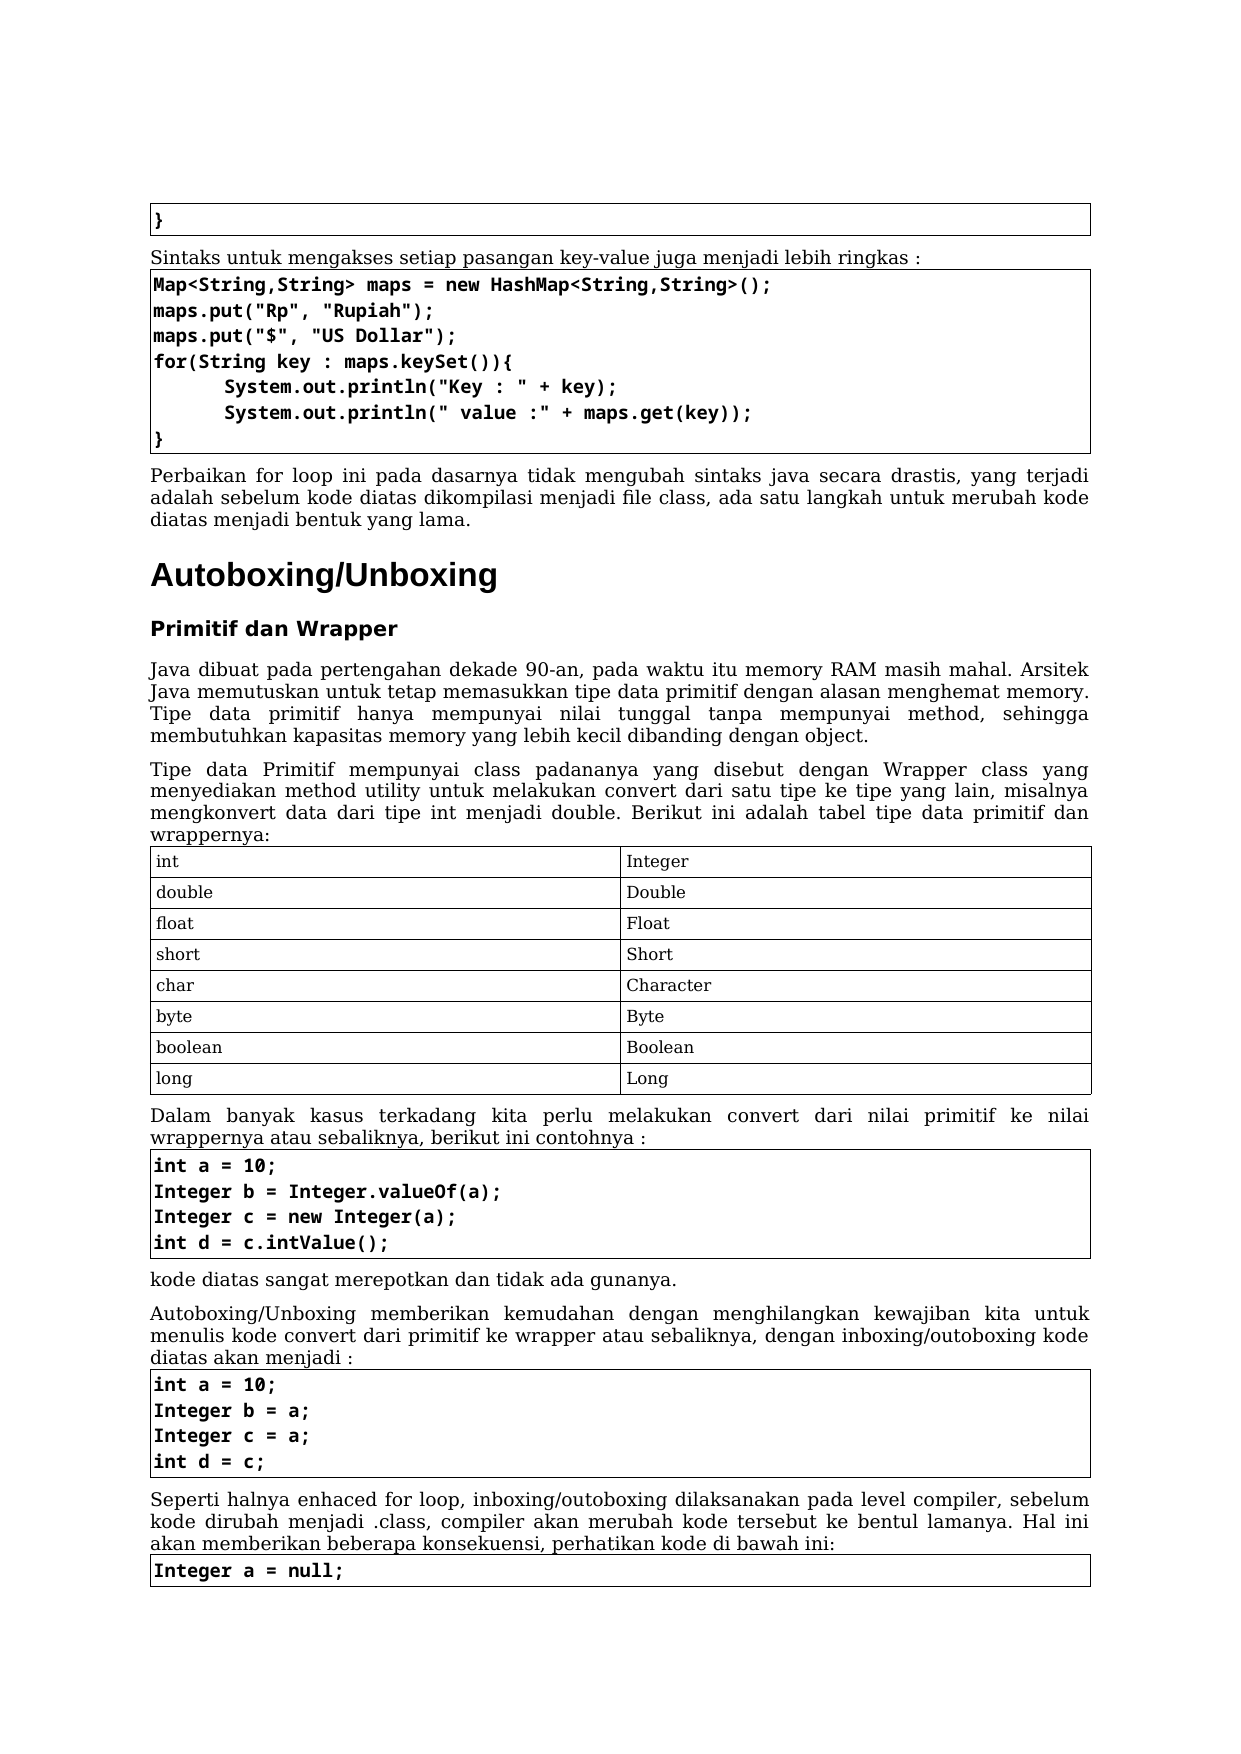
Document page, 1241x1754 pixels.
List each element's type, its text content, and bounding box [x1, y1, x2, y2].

table_cell Boolean [621, 1033, 1091, 1063]
text Map<String,String> maps = new HashMap<String,String>(); [151, 270, 1090, 294]
text Integer a = null; [151, 1555, 1090, 1586]
text int a = 10; [151, 1150, 1090, 1175]
table_cell long [151, 1064, 620, 1094]
table_cell Float [621, 909, 1091, 939]
text int a = 10; [151, 1370, 1090, 1394]
text for(String key : maps.keySet()){ [151, 345, 1090, 371]
text Integer c = a; [151, 1420, 1090, 1445]
table_cell boolean [151, 1033, 620, 1063]
table_cell float [151, 909, 620, 939]
table_header int [151, 847, 620, 877]
text Perbaikan for loop ini pada dasarnya tidak mengubah sintaks java secara drastis, yang terjadi adalah sebelum kode diatas dikompilasi menjadi file class, ada satu langkah untuk merubah kode diatas menjadi bentuk yang lama. [150, 465, 1091, 531]
text int d = c.intValue(); [151, 1226, 1090, 1258]
subtitle Primitif dan Wrapper [150, 617, 1091, 642]
table_cell Byte [621, 1002, 1091, 1032]
text Integer c = new Integer(a); [151, 1200, 1090, 1226]
table_cell Long [621, 1064, 1091, 1094]
text Integer b = Integer.valueOf(a); [151, 1175, 1090, 1200]
text System.out.println("Key : " + key); [151, 371, 1090, 396]
text kode diatas sangat merepotkan dan tidak ada gunanya. [150, 1269, 1091, 1291]
text Seperti halnya enhaced for loop, inboxing/outoboxing dilaksanakan pada level compiler, sebelum kode dirubah menjadi .class, compiler akan merubah kode tersebut ke bentul lamanya. Hal ini akan memberikan beberapa konsekuensi, perhatikan kode di bawah ini: [150, 1489, 1091, 1554]
text Integer b = a; [151, 1394, 1090, 1420]
text maps.put("Rp", "Rupiah"); [151, 294, 1090, 319]
text Autoboxing/Unboxing memberikan kemudahan dengan menghilangkan kewajiban kita untuk menulis kode convert dari primitif ke wrapper atau sebaliknya, dengan inboxing/outoboxing kode diatas akan menjadi : [150, 1303, 1091, 1369]
table_header Integer [621, 847, 1091, 877]
subtitle Autoboxing/Unboxing [150, 556, 1091, 593]
text maps.put("$", "US Dollar"); [151, 319, 1090, 345]
text Dalam banyak kasus terkadang kita perlu melakukan convert dari nilai primitif ke nilai wrappernya atau sebaliknya, berikut ini contohnya : [150, 1106, 1091, 1149]
table_cell Short [621, 940, 1091, 970]
text int d = c; [151, 1445, 1090, 1477]
text } [151, 204, 1090, 235]
text System.out.println(" value :" + maps.get(key)); [151, 396, 1090, 422]
text Tipe data Primitif mempunyai class padananya yang disebut dengan Wrapper class yang menyediakan method utility untuk melakukan convert dari satu tipe ke tipe yang lain, misalnya mengkonvert data dari tipe int menjadi double. Berikut ini adalah tabel tipe data primitif dan wrappernya: [150, 759, 1091, 846]
table_cell double [151, 878, 620, 908]
text } [151, 422, 1090, 453]
text Java dibuat pada pertengahan dekade 90-an, pada waktu itu memory RAM masih mahal. Arsitek Java memutuskan untuk tetap memasukkan tipe data primitif dengan alasan menghemat memory. Tipe data primitif hanya mempunyai nilai tunggal tanpa mempunyai method, sehingga membutuhkan kapasitas memory yang lebih kecil dibanding dengan object. [150, 659, 1091, 747]
table_cell byte [151, 1002, 620, 1032]
table_cell char [151, 971, 620, 1001]
table_cell Double [621, 878, 1091, 908]
table_cell short [151, 940, 620, 970]
table_cell Character [621, 971, 1091, 1001]
text Sintaks untuk mengakses setiap pasangan key-value juga menjadi lebih ringkas : [150, 247, 1091, 268]
